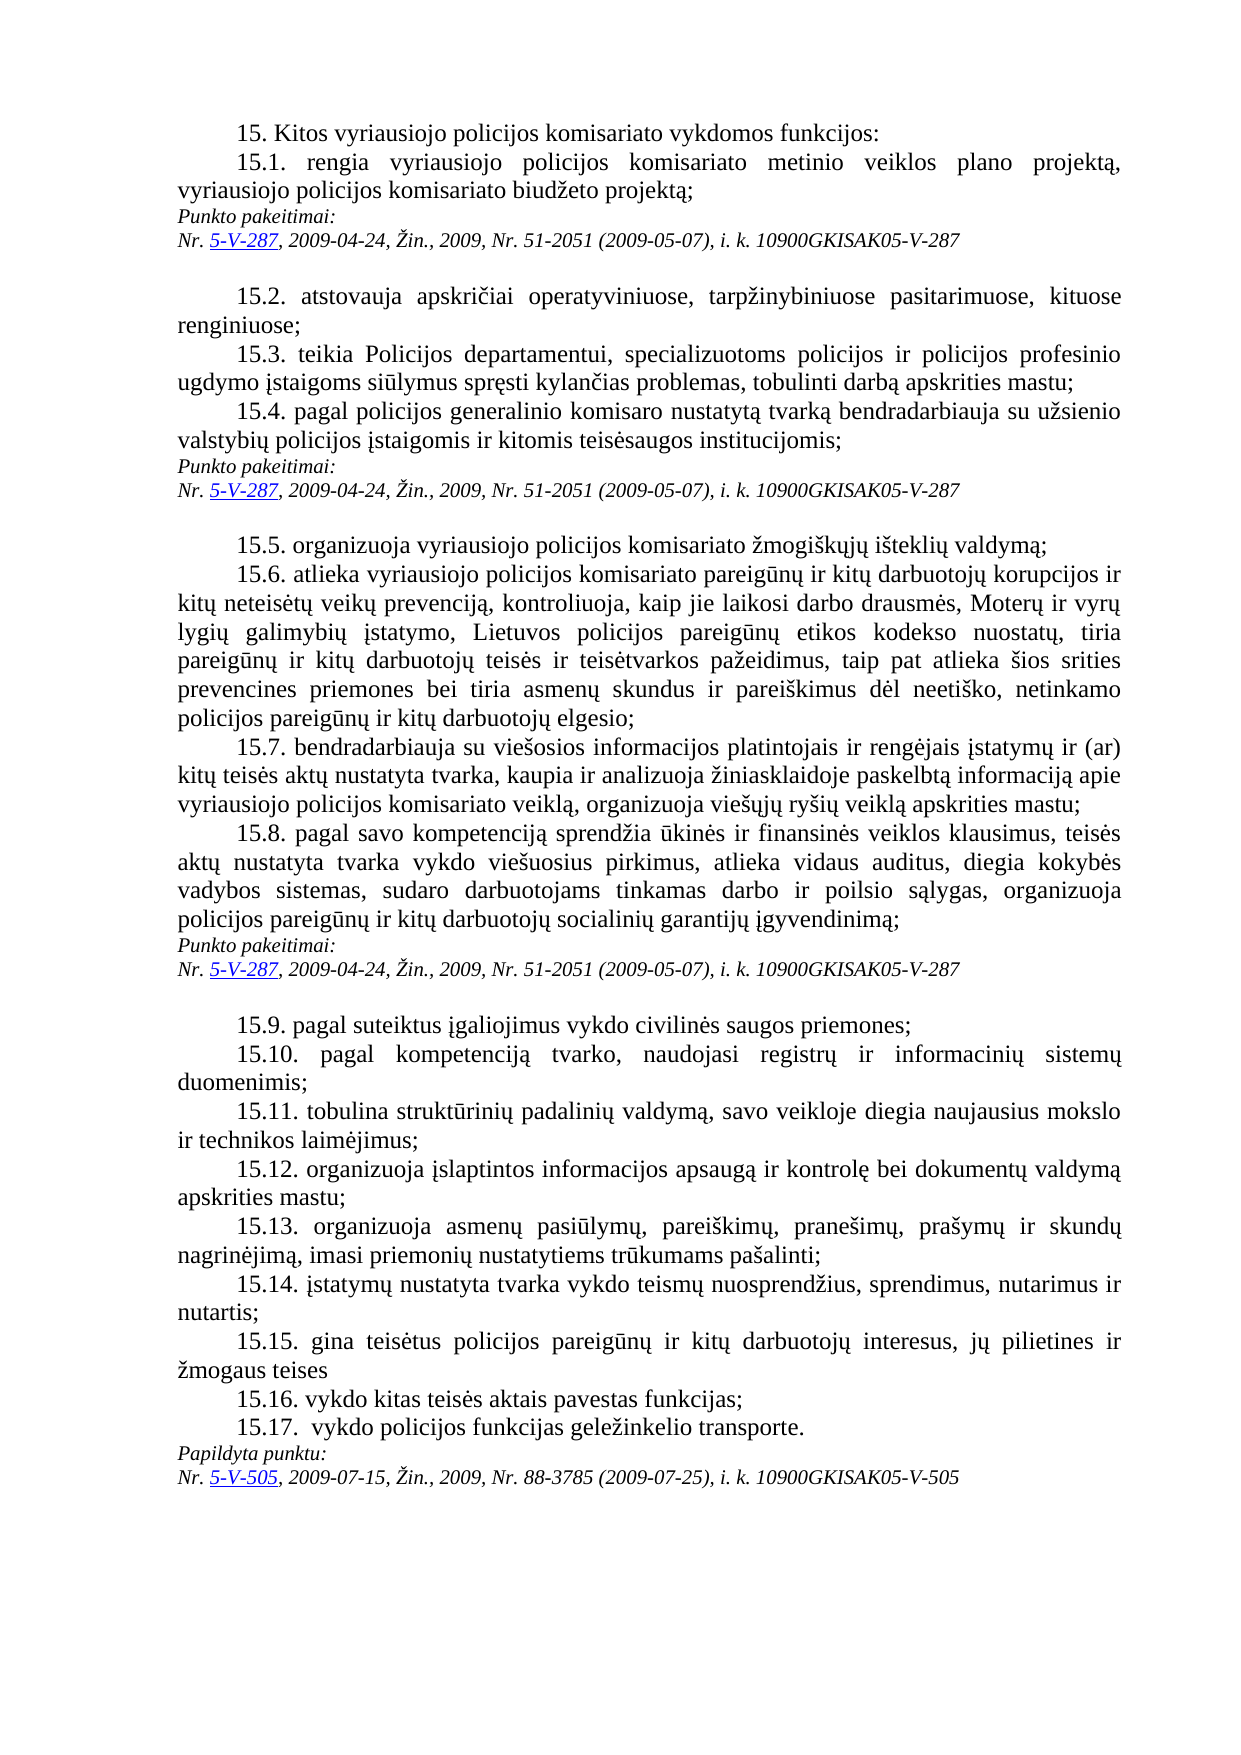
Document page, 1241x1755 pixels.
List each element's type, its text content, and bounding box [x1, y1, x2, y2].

text 15.4. pagal policijos generalinio komisaro nustatytą tvarką bendradarbiauja su užsienio valstybių policijos įstaigomis ir kitomis teisėsaugos institucijomis; [177, 396, 1122, 454]
text Nr. 5-V-505, 2009-07-15, Žin., 2009, Nr. 88-3785 (2009-07-25), i. k. 10900GKISAK05-V-505 [177, 1465, 1122, 1489]
text 15. Kitos vyriausiojo policijos komisariato vykdomos funkcijos: [177, 118, 1122, 147]
text 15.6. atlieka vyriausiojo policijos komisariato pareigūnų ir kitų darbuotojų korupcijos ir kitų neteisėtų veikų prevenciją, kontroliuoja, kaip jie laikosi darbo drausmės, Moterų ir vyrų lygių galimybių įstatymo, Lietuvos policijos pareigūnų etikos kodekso nuostatų, tiria pareigūnų ir kitų darbuotojų teisės ir teisėtvarkos pažeidimus, taip pat atlieka šios srities prevencines priemones bei tiria asmenų skundus ir pareiškimus dėl neetiško, netinkamo policijos pareigūnų ir kitų darbuotojų elgesio; [177, 559, 1122, 732]
text 15.1. rengia vyriausiojo policijos komisariato metinio veiklos plano projektą, vyriausiojo policijos komisariato biudžeto projektą; [177, 147, 1122, 204]
text Nr. 5-V-287, 2009-04-24, Žin., 2009, Nr. 51-2051 (2009-05-07), i. k. 10900GKISAK05-V-287 [177, 478, 1122, 502]
text 15.7. bendradarbiauja su viešosios informacijos platintojais ir rengėjais įstatymų ir (ar) kitų teisės aktų nustatyta tvarka, kaupia ir analizuoja žiniasklaidoje paskelbtą informaciją apie vyriausiojo policijos komisariato veiklą, organizuoja viešųjų ryšių veiklą apskrities mastu; [177, 732, 1122, 818]
text Nr. 5-V-287, 2009-04-24, Žin., 2009, Nr. 51-2051 (2009-05-07), i. k. 10900GKISAK05-V-287 [177, 228, 1122, 252]
text 15.2. atstovauja apskričiai operatyviniuose, tarpžinybiniuose pasitarimuose, kituose renginiuose; [177, 281, 1122, 339]
text 15.15. gina teisėtus policijos pareigūnų ir kitų darbuotojų interesus, jų pilietines ir žmogaus teises [177, 1326, 1122, 1384]
text Punkto pakeitimai: [177, 933, 1122, 957]
text 15.12. organizuoja įslaptintos informacijos apsaugą ir kontrolę bei dokumentų valdymą apskrities mastu; [177, 1154, 1122, 1211]
text 15.3. teikia Policijos departamentui, specializuotoms policijos ir policijos profesinio ugdymo įstaigoms siūlymus spręsti kylančias problemas, tobulinti darbą apskrities mastu; [177, 339, 1122, 396]
text Punkto pakeitimai: [177, 454, 1122, 478]
text 15.14. įstatymų nustatyta tvarka vykdo teismų nuosprendžius, sprendimus, nutarimus ir nutartis; [177, 1269, 1122, 1326]
text Nr. 5-V-287, 2009-04-24, Žin., 2009, Nr. 51-2051 (2009-05-07), i. k. 10900GKISAK05-V-287 [177, 957, 1122, 981]
text Papildyta punktu: [177, 1441, 1122, 1465]
text 15.5. organizuoja vyriausiojo policijos komisariato žmogiškųjų išteklių valdymą; [177, 531, 1122, 559]
text 15.11. tobulina struktūrinių padalinių valdymą, savo veikloje diegia naujausius mokslo ir technikos laimėjimus; [177, 1096, 1122, 1154]
text 15.10. pagal kompetenciją tvarko, naudojasi registrų ir informacinių sistemų duomenimis; [177, 1039, 1122, 1096]
text 15.13. organizuoja asmenų pasiūlymų, pareiškimų, pranešimų, prašymų ir skundų nagrinėjimą, imasi priemonių nustatytiems trūkumams pašalinti; [177, 1211, 1122, 1269]
text 15.8. pagal savo kompetenciją sprendžia ūkinės ir finansinės veiklos klausimus, teisės aktų nustatyta tvarka vykdo viešuosius pirkimus, atlieka vidaus auditus, diegia kokybės vadybos sistemas, sudaro darbuotojams tinkamas darbo ir poilsio sąlygas, organizuoja policijos pareigūnų ir kitų darbuotojų socialinių garantijų įgyvendinimą; [177, 818, 1122, 933]
text 15.16. vykdo kitas teisės aktais pavestas funkcijas; [177, 1384, 1122, 1412]
text Punkto pakeitimai: [177, 204, 1122, 228]
text 15.17. vykdo policijos funkcijas geležinkelio transporte. [177, 1412, 1122, 1441]
text 15.9. pagal suteiktus įgaliojimus vykdo civilinės saugos priemones; [177, 1010, 1122, 1039]
